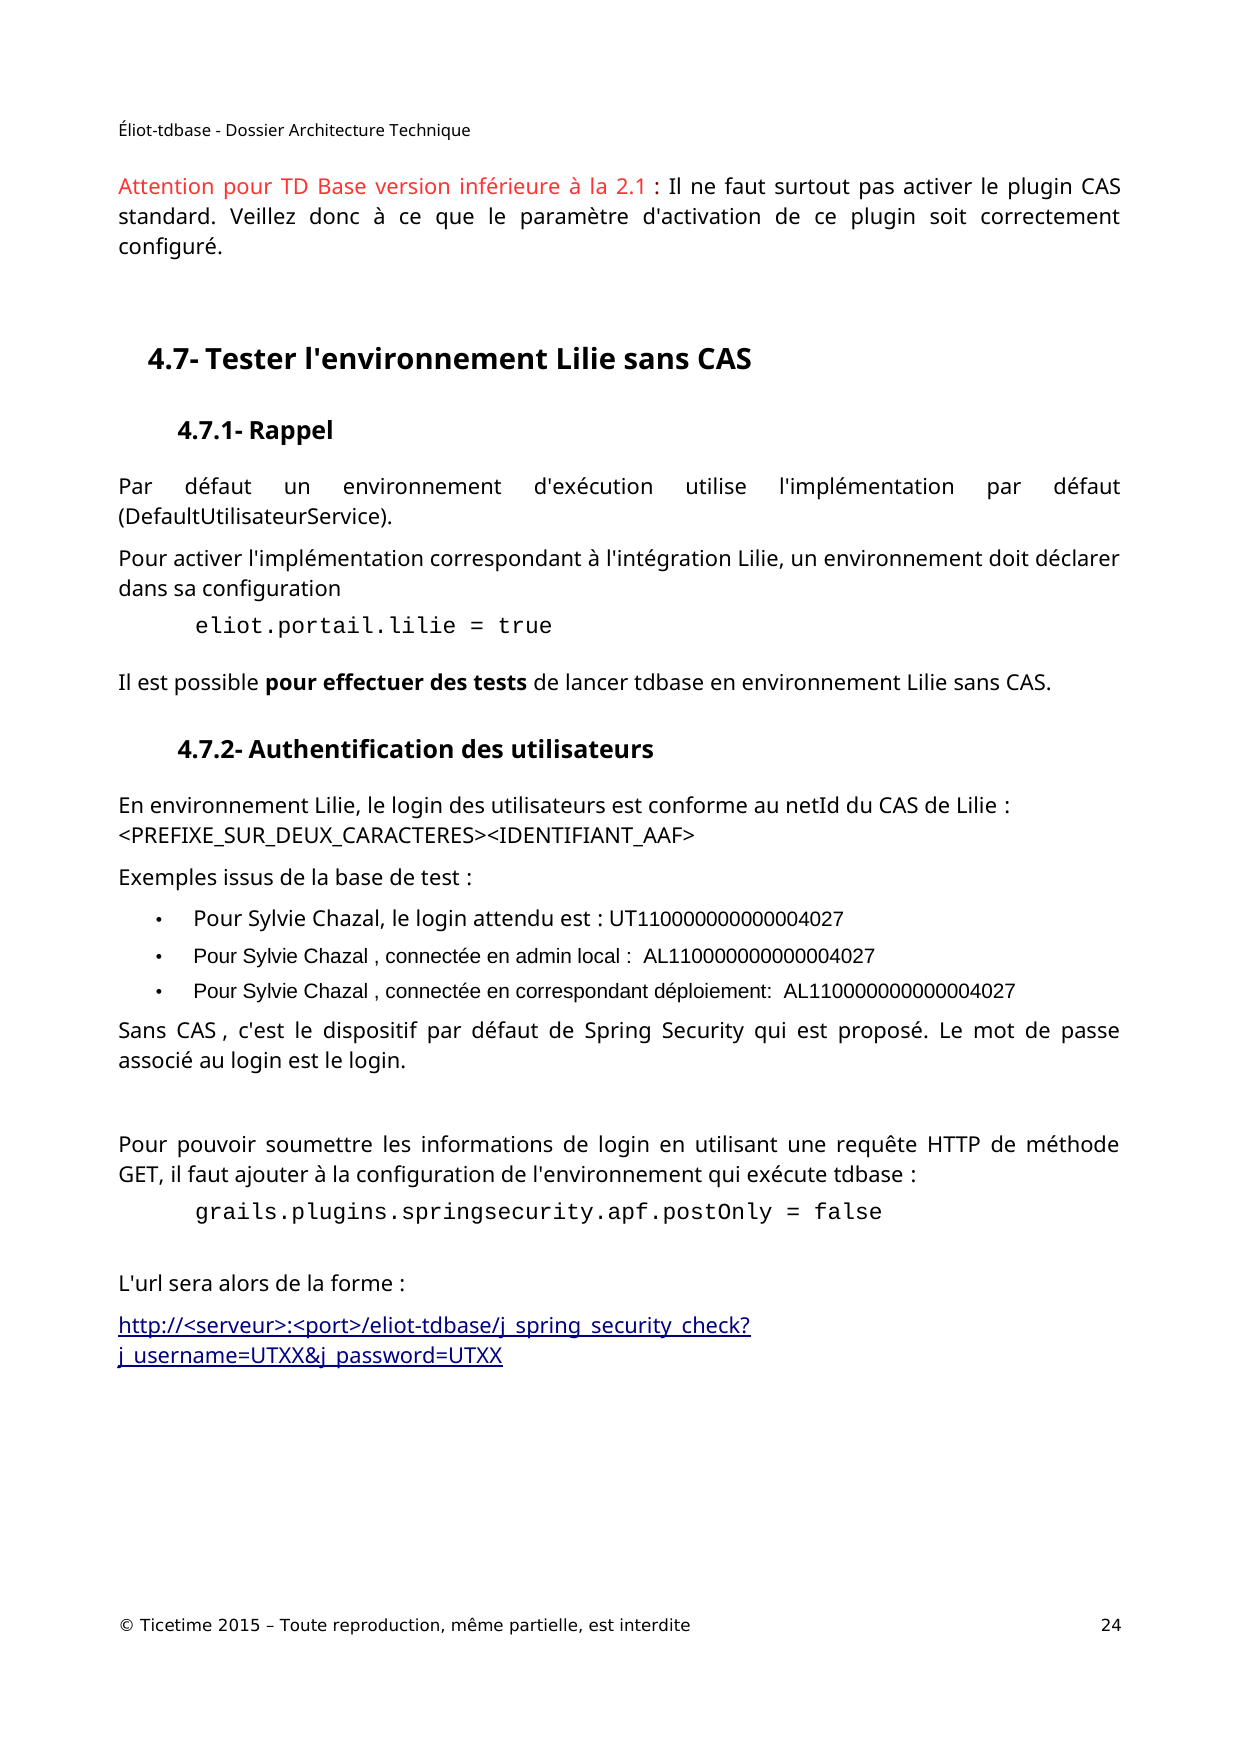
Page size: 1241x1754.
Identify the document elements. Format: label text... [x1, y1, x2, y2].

text grails.plugins.springsecurity.apf.postOnly = false [195, 1200, 1122, 1227]
text Il est possible pour effectuer des tests de lancer tdbase en environnement Lilie sans CAS. [118, 667, 1122, 697]
list Pour Sylvie Chazal , connectée en correspondant déploiement: AL110000000000004027 [156, 980, 1122, 1003]
subtitle Tester l'environnement Lilie sans CAS [118, 338, 1122, 378]
text eliot.portail.lilie = true [195, 614, 1122, 640]
text Pour pouvoir soumettre les informations de login en utilisant une requête HTTP de méthode GET, il faut ajouter à la configuration de l'environnement qui exécute tdbase : [118, 1128, 1122, 1188]
text http://<serveur>:<port>/eliot-tdbase/j_spring_security_check?j_username=UTXX&j_password=UTXX [118, 1310, 1122, 1370]
text Attention pour TD Base version inférieure à la 2.1 : Il ne faut surtout pas activer le plugin CAS standard. Veillez donc à ce que le paramètre d'activation de ce plugin soit correctement configuré. [118, 171, 1122, 261]
text L'url sera alors de la forme : [118, 1268, 1122, 1298]
text Pour activer l'implémentation correspondant à l'intégration Lilie, un environnement doit déclarer dans sa configuration [118, 542, 1122, 602]
text En environnement Lilie, le login des utilisateurs est conforme au netId du CAS de Lilie : <PREFIXE_SUR_DEUX_CARACTERES><IDENTIFIANT_AAF> [118, 790, 1122, 850]
text Par défaut un environnement d'exécution utilise l'implémentation par défaut (DefaultUtilisateurService). [118, 471, 1122, 531]
text Sans CAS , c'est le dispositif par défaut de Spring Security qui est proposé. Le mot de passe associé au login est le login. [118, 1015, 1122, 1075]
list Pour Sylvie Chazal , connectée en admin local : AL110000000000004027 [156, 945, 1122, 968]
text Exemples issus de la base de test : [118, 861, 1122, 891]
subtitle Rappel [118, 413, 1122, 447]
subtitle Authentification des utilisateurs [118, 732, 1122, 766]
list Pour Sylvie Chazal, le login attendu est : UT110000000000004027 [156, 903, 1122, 933]
